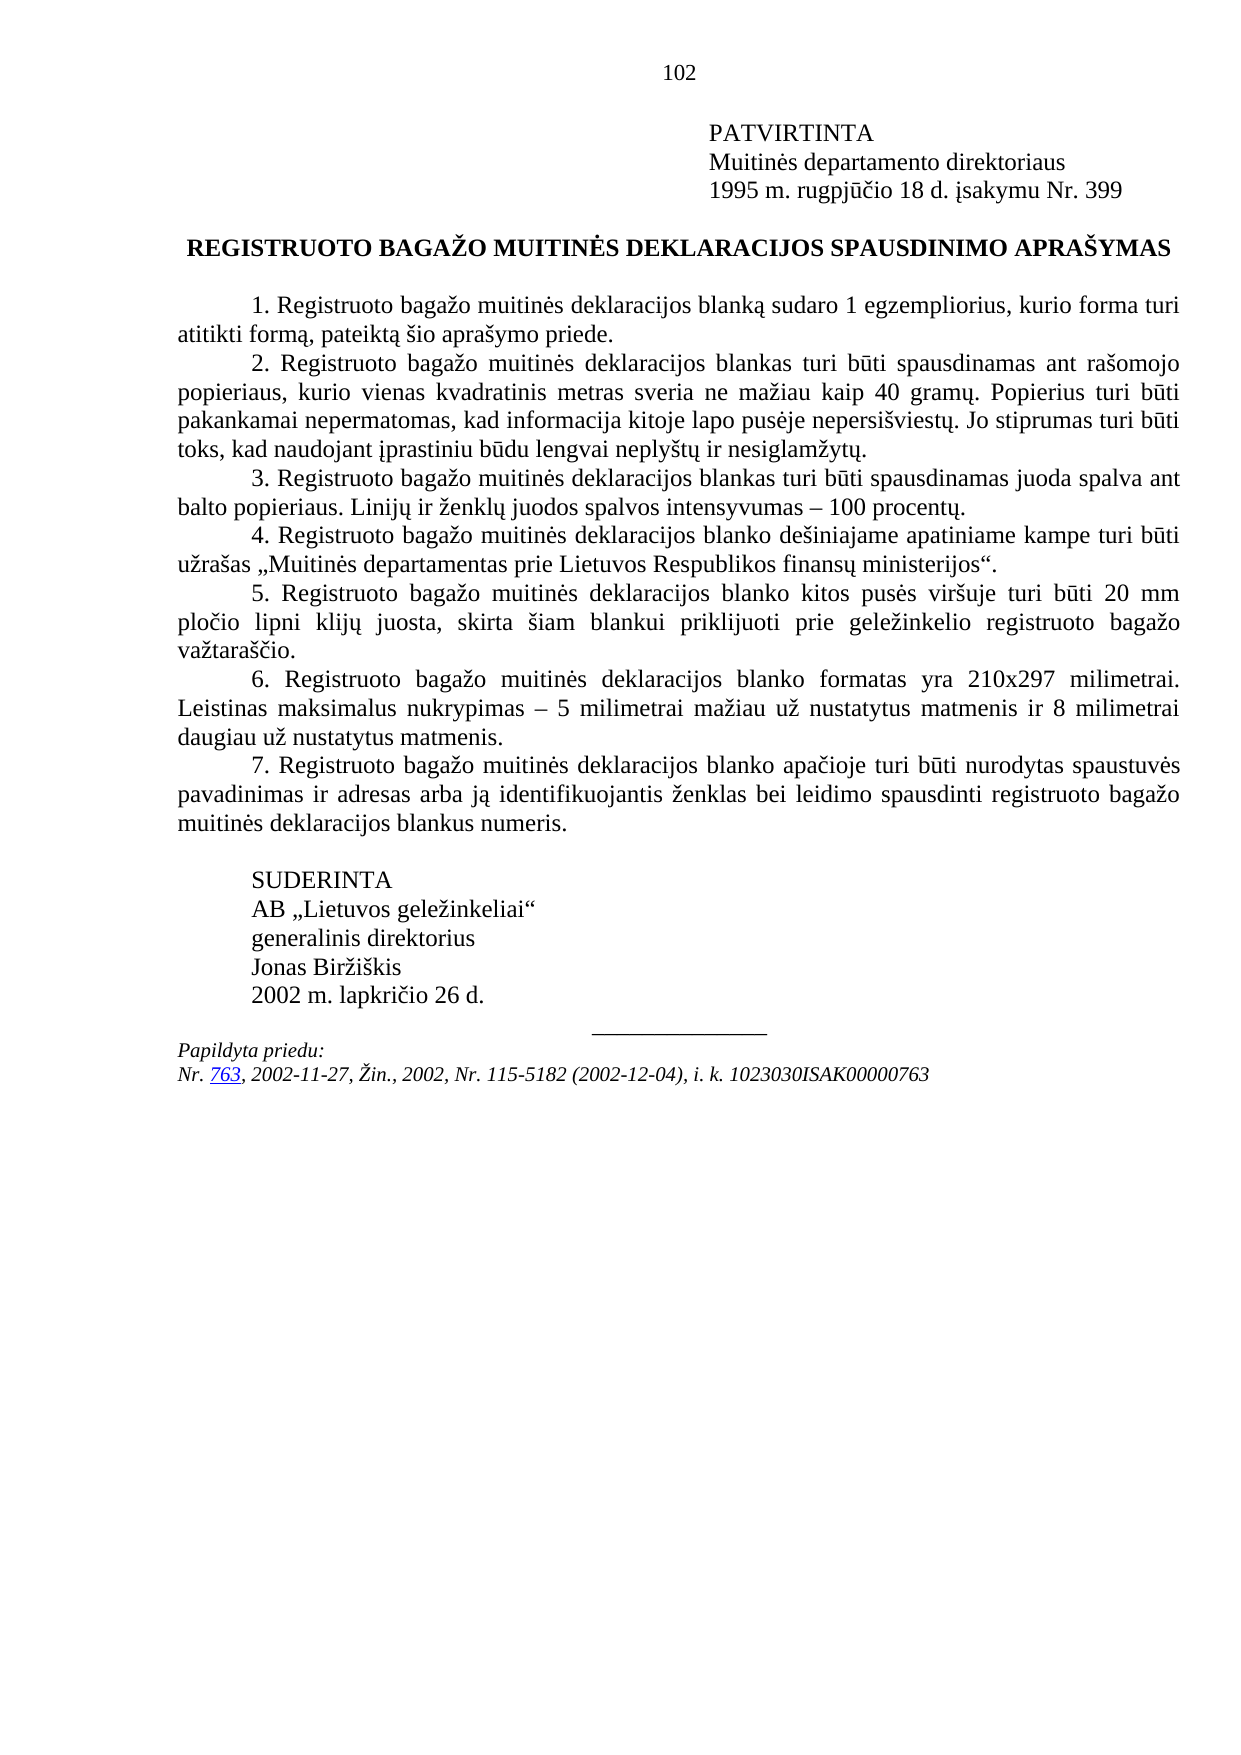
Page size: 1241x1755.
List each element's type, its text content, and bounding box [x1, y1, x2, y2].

text 2. Registruoto bagažo muitinės deklaracijos blankas turi būti spausdinamas ant rašomojo popieriaus, kurio vienas kvadratinis metras sveria ne mažiau kaip 40 gramų. Popierius turi būti pakankamai nepermatomas, kad informacija kitoje lapo pusėje nepersišviestų. Jo stiprumas turi būti toks, kad naudojant įprastiniu būdu lengvai neplyštų ir nesiglamžytų. [177, 348, 1181, 463]
text 1. Registruoto bagažo muitinės deklaracijos blanką sudaro 1 egzempliorius, kurio forma turi atitikti formą, pateiktą šio aprašymo priede. [177, 291, 1181, 348]
text 2002 m. lapkričio 26 d. [177, 981, 1181, 1009]
text 4. Registruoto bagažo muitinės deklaracijos blanko dešiniajame apatiniame kampe turi būti užrašas „Muitinės departamentas prie Lietuvos Respublikos finansų ministerijos“. [177, 521, 1181, 578]
text 5. Registruoto bagažo muitinės deklaracijos blanko kitos pusės viršuje turi būti 20 mm pločio lipni klijų juosta, skirta šiam blankui priklijuoti prie geležinkelio registruoto bagažo važtaraščio. [177, 578, 1181, 664]
text Jonas Biržiškis [177, 952, 1181, 981]
text generalinis direktorius [177, 923, 1181, 952]
text Muitinės departamento direktoriaus [177, 147, 1181, 176]
text 6. Registruoto bagažo muitinės deklaracijos blanko formatas yra 210x297 milimetrai. Leistinas maksimalus nukrypimas – 5 milimetrai mažiau už nustatytus matmenis ir 8 milimetrai daugiau už nustatytus matmenis. [177, 664, 1181, 751]
text ______________ [177, 1009, 1181, 1038]
text PATVIRTINTA [709, 118, 1181, 147]
text Nr. 763, 2002-11-27, Žin., 2002, Nr. 115-5182 (2002-12-04), i. k. 1023030ISAK00000763 [177, 1062, 1181, 1086]
text Papildyta priedu: [177, 1038, 1181, 1062]
text 3. Registruoto bagažo muitinės deklaracijos blankas turi būti spausdinamas juoda spalva ant balto popieriaus. Linijų ir ženklų juodos spalvos intensyvumas – 100 procentų. [177, 463, 1181, 521]
text 1995 m. rugpjūčio 18 d. įsakymu Nr. 399 [177, 176, 1181, 204]
text 7. Registruoto bagažo muitinės deklaracijos blanko apačioje turi būti nurodytas spaustuvės pavadinimas ir adresas arba ją identifikuojantis ženklas bei leidimo spausdinti registruoto bagažo muitinės deklaracijos blankus numeris. [177, 751, 1181, 837]
text SUDERINTA [177, 866, 1181, 894]
text AB „Lietuvos geležinkeliai“ [177, 894, 1181, 923]
text REGISTRUOTO BAGAŽO MUITINĖS DEKLARACIJOS SPAUSDINIMO APRAŠYMAS [177, 233, 1181, 262]
